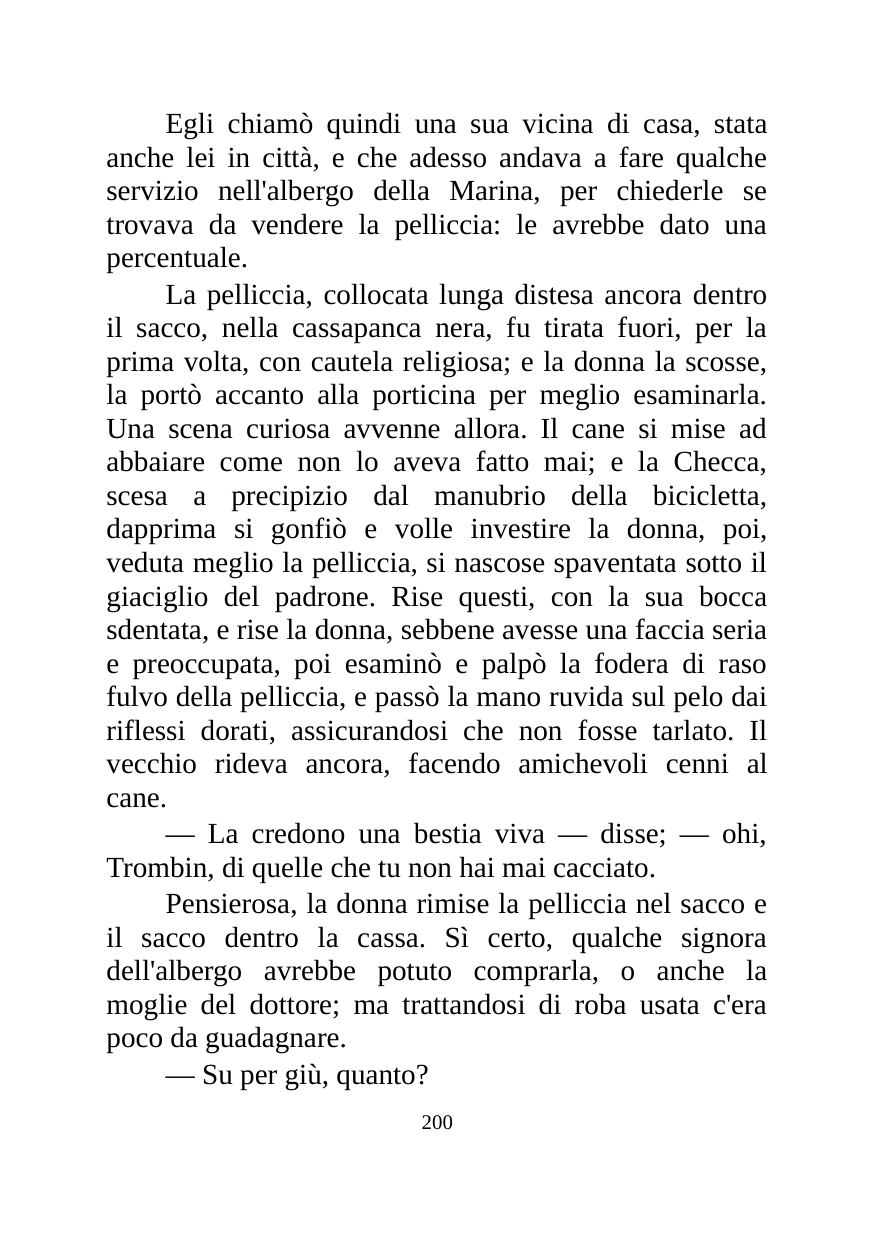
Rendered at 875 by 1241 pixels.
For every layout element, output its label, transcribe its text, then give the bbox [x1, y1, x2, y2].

text — Su per giù, quanto? [106, 1057, 768, 1091]
text Pensierosa, la donna rimise la pelliccia nel sacco e il sacco dentro la cassa. Sì certo, qualche signora dell'albergo avrebbe potuto comprarla, o anche la moglie del dottore; ma trattandosi di roba usata c'era poco da guadagnare. [106, 886, 768, 1054]
text Egli chiamò quindi una sua vicina di casa, stata anche lei in città, e che adesso andava a fare qualche servizio nell'albergo della Marina, per chiederle se trovava da vendere la pelliccia: le avrebbe dato una percentuale. [106, 106, 768, 274]
text La pelliccia, collocata lunga distesa ancora dentro il sacco, nella cassapanca nera, fu tirata fuori, per la prima volta, con cautela religiosa; e la donna la scosse, la portò accanto alla porticina per meglio esaminarla. Una scena curiosa avvenne allora. Il cane si mise ad abbaiare come non lo aveva fatto mai; e la Checca, scesa a precipizio dal manubrio della bicicletta, dapprima si gonfiò e volle investire la donna, poi, veduta meglio la pelliccia, si nascose spaventata sotto il giaciglio del padrone. Rise questi, con la sua bocca sdentata, e rise la donna, sebbene avesse una faccia seria e preoccupata, poi esaminò e palpò la fodera di raso fulvo della pelliccia, e passò la mano ruvida sul pelo dai riflessi dorati, assicurandosi che non fosse tarlato. Il vecchio rideva ancora, facendo amichevoli cenni al cane. [106, 277, 768, 813]
text — La credono una bestia viva — disse; — ohi, Trombin, di quelle che tu non hai mai cacciato. [106, 816, 768, 883]
